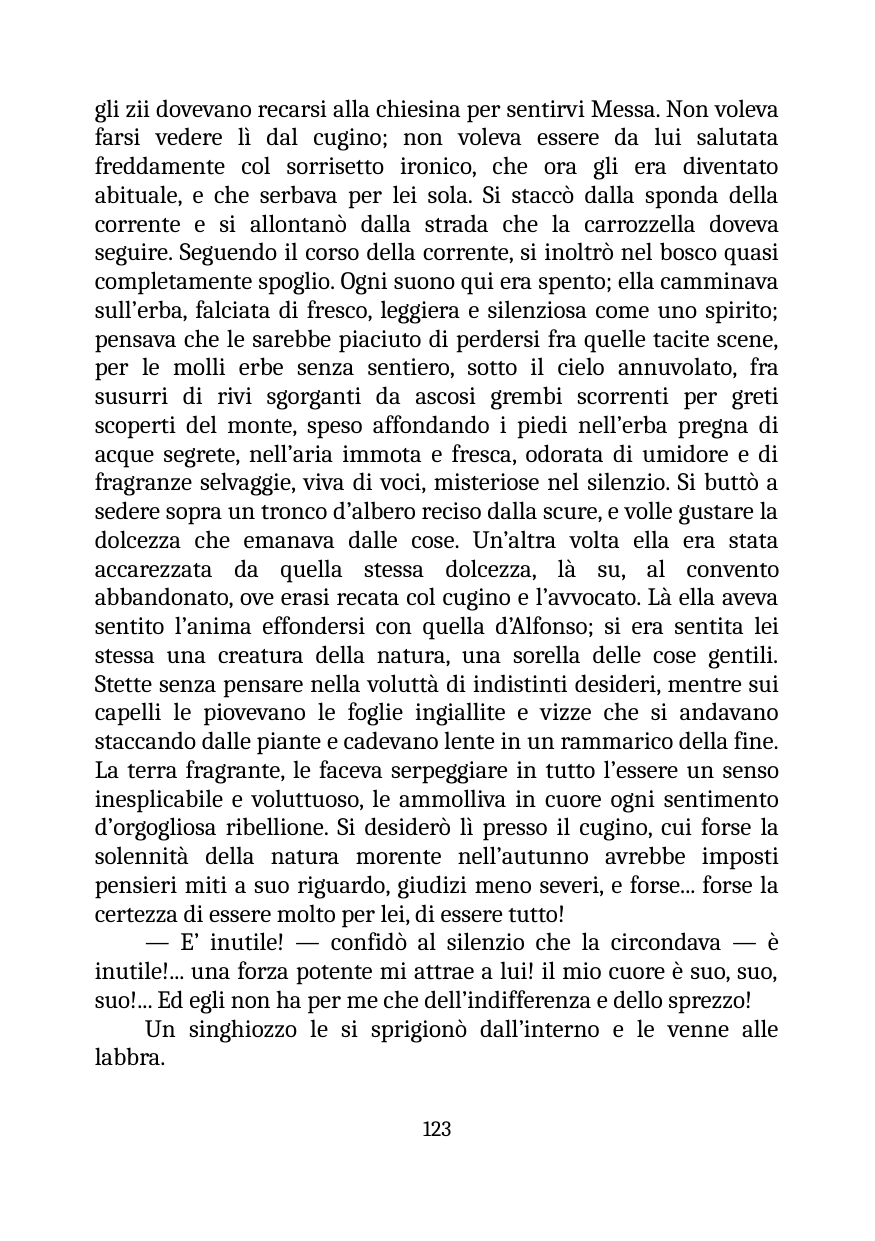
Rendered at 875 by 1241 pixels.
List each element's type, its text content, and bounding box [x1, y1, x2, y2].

text Un singhiozzo le si sprigionò dall’interno e le venne alle labbra. [94, 1014, 779, 1072]
text — E’ inutile! — confidò al silenzio che la circondava — è inutile!... una forza potente mi attrae a lui! il mio cuore è suo, suo, suo!... Ed egli non ha per me che dell’indifferenza e dello sprezzo! [94, 928, 779, 1014]
text gli zii dovevano recarsi alla chiesina per sentirvi Messa. Non voleva farsi vedere lì dal cugino; non voleva essere da lui salutata freddamente col sorrisetto ironico, che ora gli era diventato abituale, e che serbava per lei sola. Si staccò dalla sponda della corrente e si allontanò dalla strada che la carrozzella doveva seguire. Seguendo il corso della corrente, si inoltrò nel bosco quasi completamente spoglio. Ogni suono qui era spento; ella camminava sull’erba, falciata di fresco, leggiera e silenziosa come uno spirito; pensava che le sarebbe piaciuto di perdersi fra quelle tacite scene, per le molli erbe senza sentiero, sotto il cielo annuvolato, fra susurri di rivi sgorganti da ascosi grembi scorrenti per greti scoperti del monte, speso affondando i piedi nell’erba pregna di acque segrete, nell’aria immota e fresca, odorata di umidore e di fragranze selvaggie, viva di voci, misteriose nel silenzio. Si buttò a sedere sopra un tronco d’albero reciso dalla scure, e volle gustare la dolcezza che emanava dalle cose. Un’altra volta ella era stata accarezzata da quella stessa dolcezza, là su, al convento abbandonato, ove erasi recata col cugino e l’avvocato. Là ella aveva sentito l’anima effondersi con quella d’Alfonso; si era sentita lei stessa una creatura della natura, una sorella delle cose gentili. Stette senza pensare nella voluttà di indistinti desideri, mentre sui capelli le piovevano le foglie ingiallite e vizze che si andavano staccando dalle piante e cadevano lente in un rammarico della fine. La terra fragrante, le faceva serpeggiare in tutto l’essere un senso inesplicabile e voluttuoso, le ammolliva in cuore ogni sentimento d’orgogliosa ribellione. Si desiderò lì presso il cugino, cui forse la solennità della natura morente nell’autunno avrebbe imposti pensieri miti a suo riguardo, giudizi meno severi, e forse... forse la certezza di essere molto per lei, di essere tutto! [94, 94, 779, 928]
